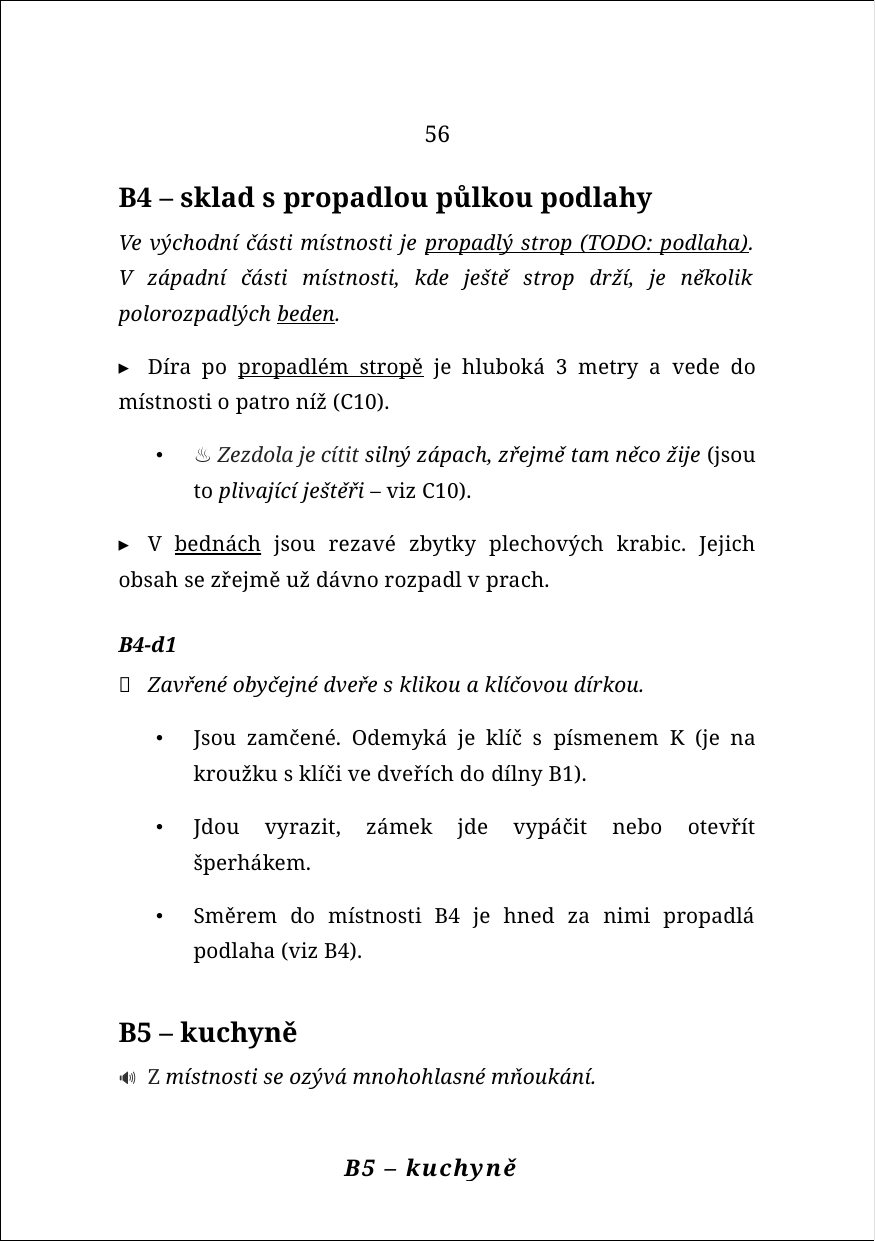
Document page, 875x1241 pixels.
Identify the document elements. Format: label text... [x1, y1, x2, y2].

subtitle B4-d1 [118, 630, 756, 658]
list Jdou vyrazit, zámek jde vypáčit nebo otevřít šperhákem. [156, 812, 756, 876]
text 🚪 Zavřené obyčejné dveře s⁠ klikou a⁠ klíčovou dírkou. [118, 670, 756, 698]
text ▸ Díra po propadlém stropě je hluboká 3 metry a⁠ vede do místnosti o⁠ patro níž (C10). [118, 352, 756, 416]
list ♨ Zezdola je cítit silný zápach, zřejmě tam něco žije (jsou to plivající ještěři – viz C10). [156, 441, 756, 504]
list Směrem do místnosti B4 je hned za nimi propadlá podlaha (viz B4). [156, 901, 756, 965]
text ▸ V⁠ bednách jsou rezavé zbytky plechových krabic. Jejich obsah se zřejmě už dávno rozpadl v⁠ prach. [118, 529, 756, 593]
text Ve východní části místnosti je propadlý strop (TODO: podlaha). V⁠ západní části místnosti, kde ještě strop drží, je několik polorozpadlých beden. [118, 228, 756, 327]
subtitle B4 – sklad s⁠ propadlou půlkou podlahy [118, 179, 756, 216]
list Jsou zamčené. Odemyká je klíč s⁠ písmenem K⁠ (je na kroužku s⁠ klíči ve dveřích do dílny B1). [156, 723, 756, 787]
text 🔊 Z⁠ místnosti se ozývá mnohohlasné mňoukání. [118, 1062, 756, 1090]
subtitle B5 – kuchyně [118, 1013, 756, 1050]
